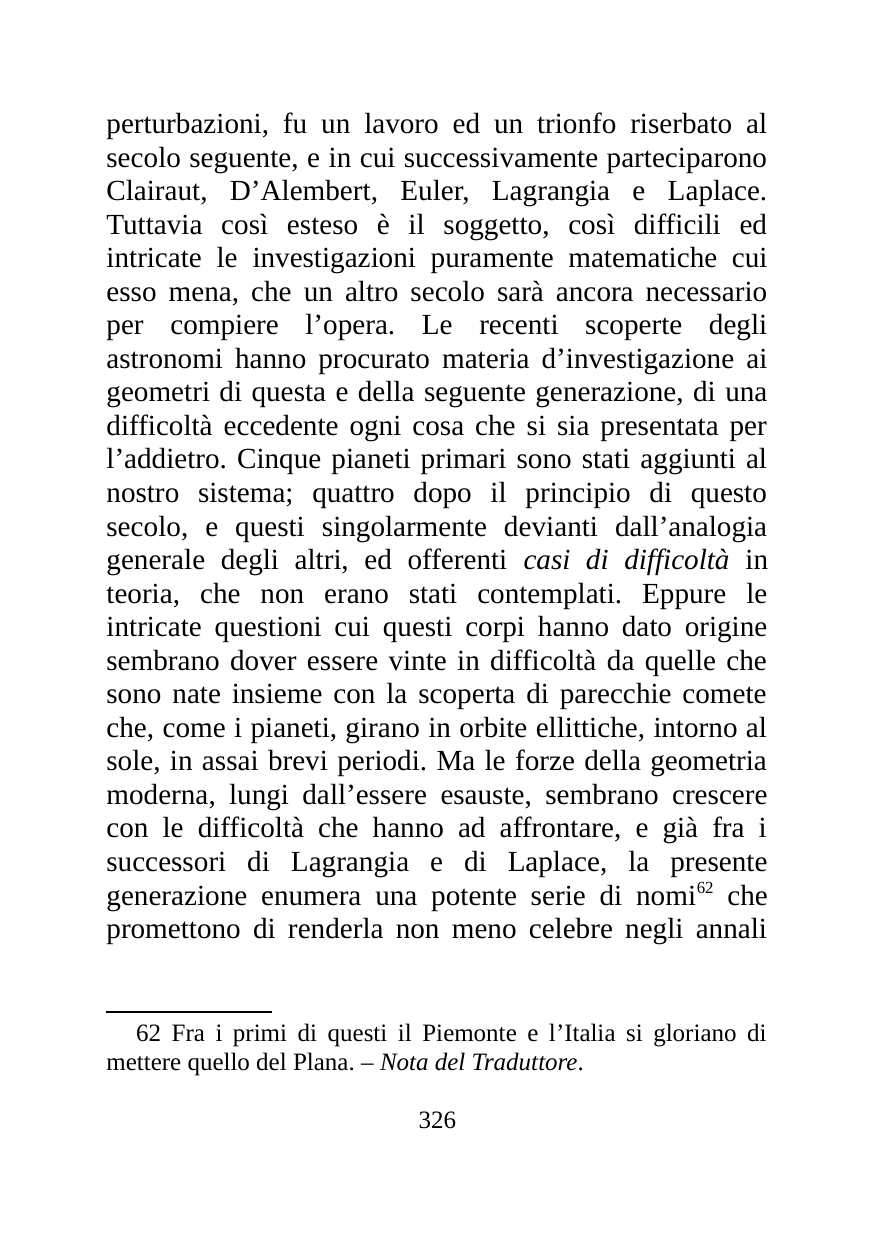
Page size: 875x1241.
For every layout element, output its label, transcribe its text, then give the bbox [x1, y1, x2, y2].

text Fra i primi di questi il Piemonte e l’Italia si gloriano di mettere quello del Plana. – Nota del Traduttore. [106, 1018, 768, 1076]
text perturbazioni, fu un lavoro ed un trionfo riserbato al secolo seguente, e in cui successivamente parteciparono Clairaut, D’Alembert, Euler, Lagrangia e Laplace. Tuttavia così esteso è il soggetto, così difficili ed intricate le investigazioni puramente matematiche cui esso mena, che un altro secolo sarà ancora necessario per compiere l’opera. Le recenti scoperte degli astronomi hanno procurato materia d’investigazione ai geometri di questa e della seguente generazione, di una difficoltà eccedente ogni cosa che si sia presentata per l’addietro. Cinque pianeti primari sono stati aggiunti al nostro sistema; quattro dopo il principio di questo secolo, e questi singolarmente devianti dall’analogia generale degli altri, ed offerenti casi di difficoltà in teoria, che non erano stati contemplati. Eppure le intricate questioni cui questi corpi hanno dato origine sembrano dover essere vinte in difficoltà da quelle che sono nate insieme con la scoperta di parecchie comete che, come i pianeti, girano in orbite ellittiche, intorno al sole, in assai brevi periodi. Ma le forze della geometria moderna, lungi dall’essere esauste, sembrano crescere con le difficoltà che hanno ad affrontare, e già fra i successori di Lagrangia e di Laplace, la presente generazione enumera una potente serie di nomi che promettono di renderla non meno celebre negli annali [106, 106, 768, 945]
